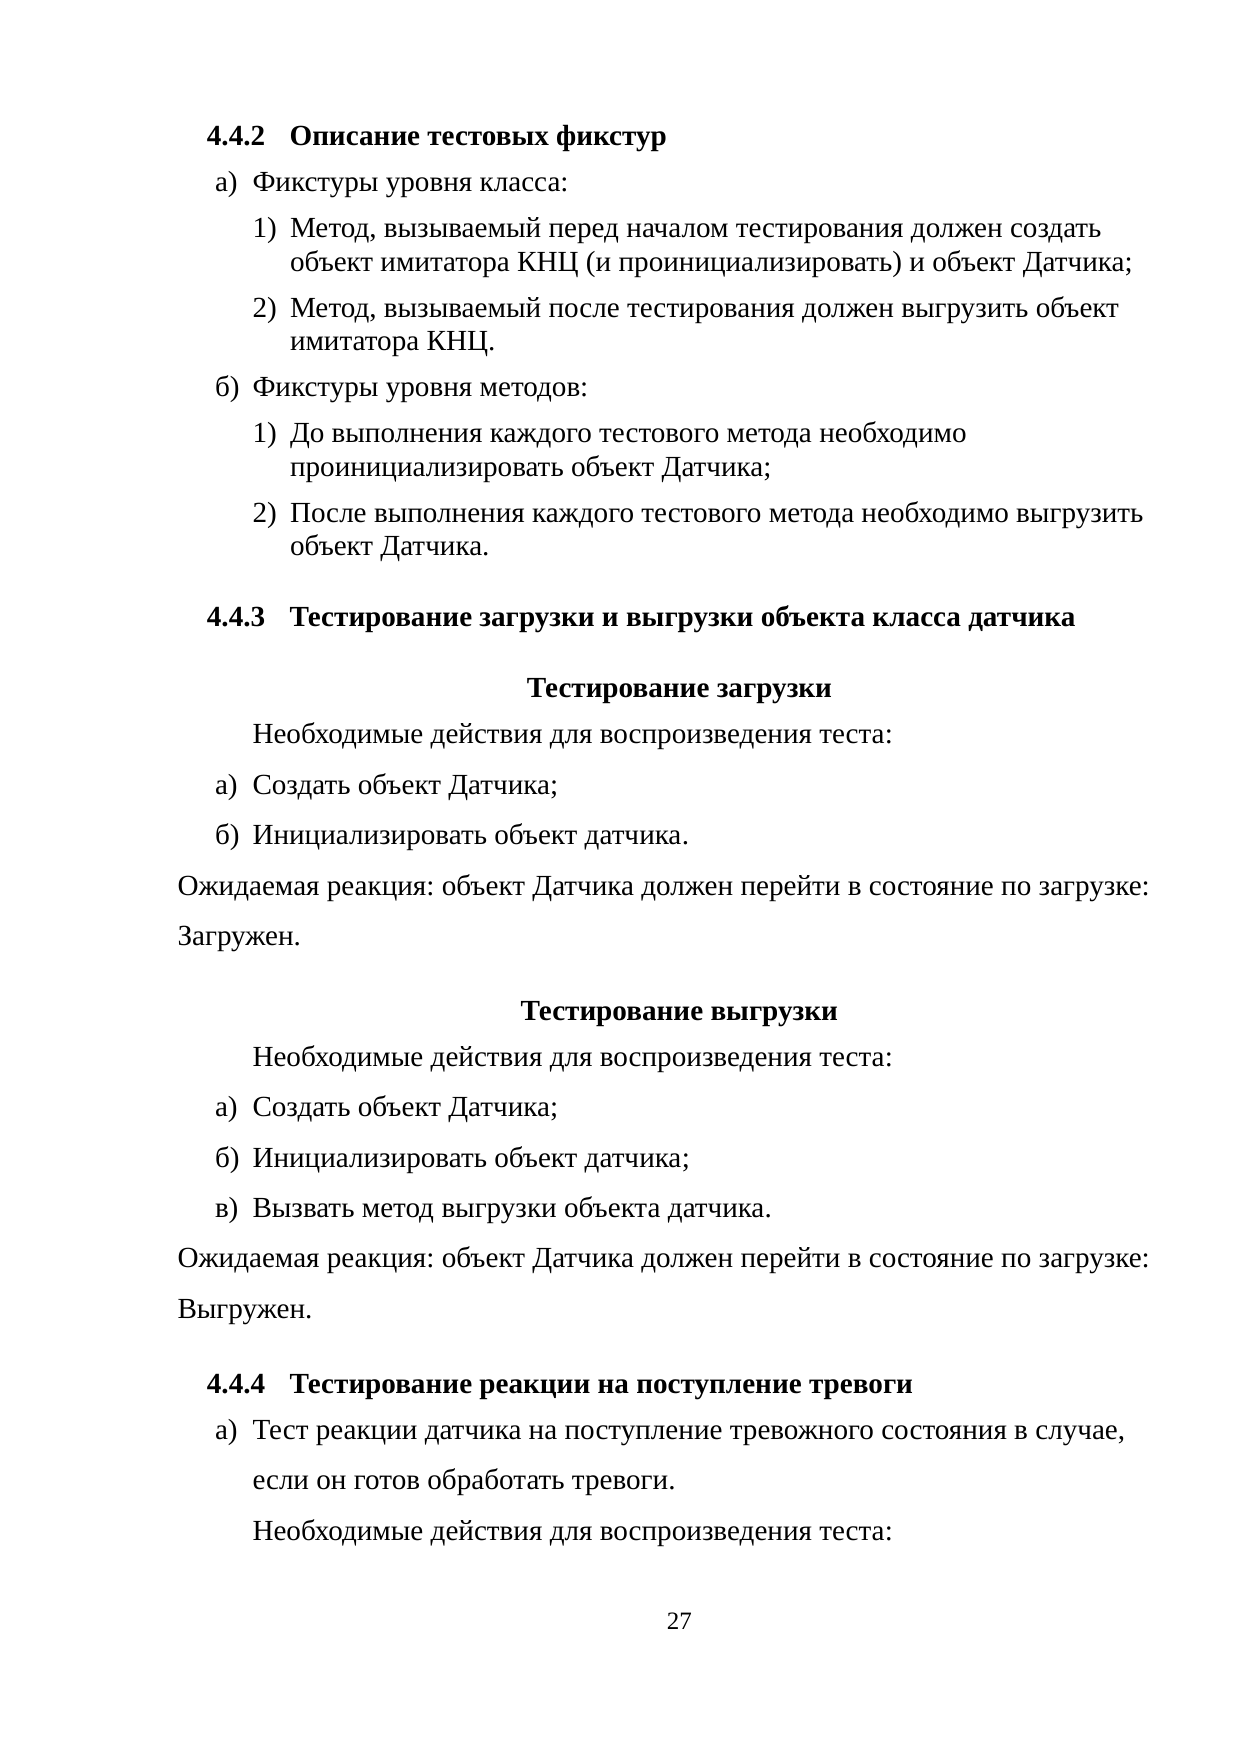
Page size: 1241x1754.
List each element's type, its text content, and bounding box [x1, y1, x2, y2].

subtitle Описание тестовых фикстур [177, 118, 1181, 152]
list Необходимые действия для воспроизведения теста: [215, 1039, 1181, 1073]
subtitle Тестирование выгрузки [177, 993, 1181, 1027]
subtitle Тестирование загрузки [177, 671, 1181, 704]
list Метод, вызываемый перед началом тестирования должен создать объект имитатора КНЦ (и проинициализировать) и объект Датчика; [252, 210, 1181, 277]
subtitle Тестирование загрузки и выгрузки объекта класса датчика [177, 599, 1181, 633]
list Инициализировать объект датчика; [215, 1140, 1181, 1173]
list До выполнения каждого тестового метода необходимо проинициализировать объект Датчика; [252, 415, 1181, 482]
list Создать объект Датчика; [215, 1089, 1181, 1123]
list Вызвать метод выгрузки объекта датчика. [215, 1190, 1181, 1224]
list Необходимые действия для воспроизведения теста: [215, 717, 1181, 750]
list Инициализировать объект датчика. [215, 817, 1181, 851]
list Метод, вызываемый после тестирования должен выгрузить объект имитатора КНЦ. [252, 290, 1181, 357]
list Фикстуры уровня класса: [215, 164, 1181, 198]
list Необходимые действия для воспроизведения теста: [215, 1513, 1181, 1546]
subtitle Тестирование реакции на поступление тревоги [177, 1366, 1181, 1400]
list Тест реакции датчика на поступление тревожного состояния в случае, если он готов обработать тревоги. [215, 1412, 1181, 1496]
list Ожидаемая реакция: объект Датчика должен перейти в состояние по загрузке: Выгружен. [177, 1241, 1181, 1324]
list Создать объект Датчика; [215, 767, 1181, 801]
list Фикстуры уровня методов: [215, 369, 1181, 403]
list После выполнения каждого тестового метода необходимо выгрузить объект Датчика. [252, 495, 1181, 562]
list Ожидаемая реакция: объект Датчика должен перейти в состояние по загрузке: Загружен. [177, 868, 1181, 951]
